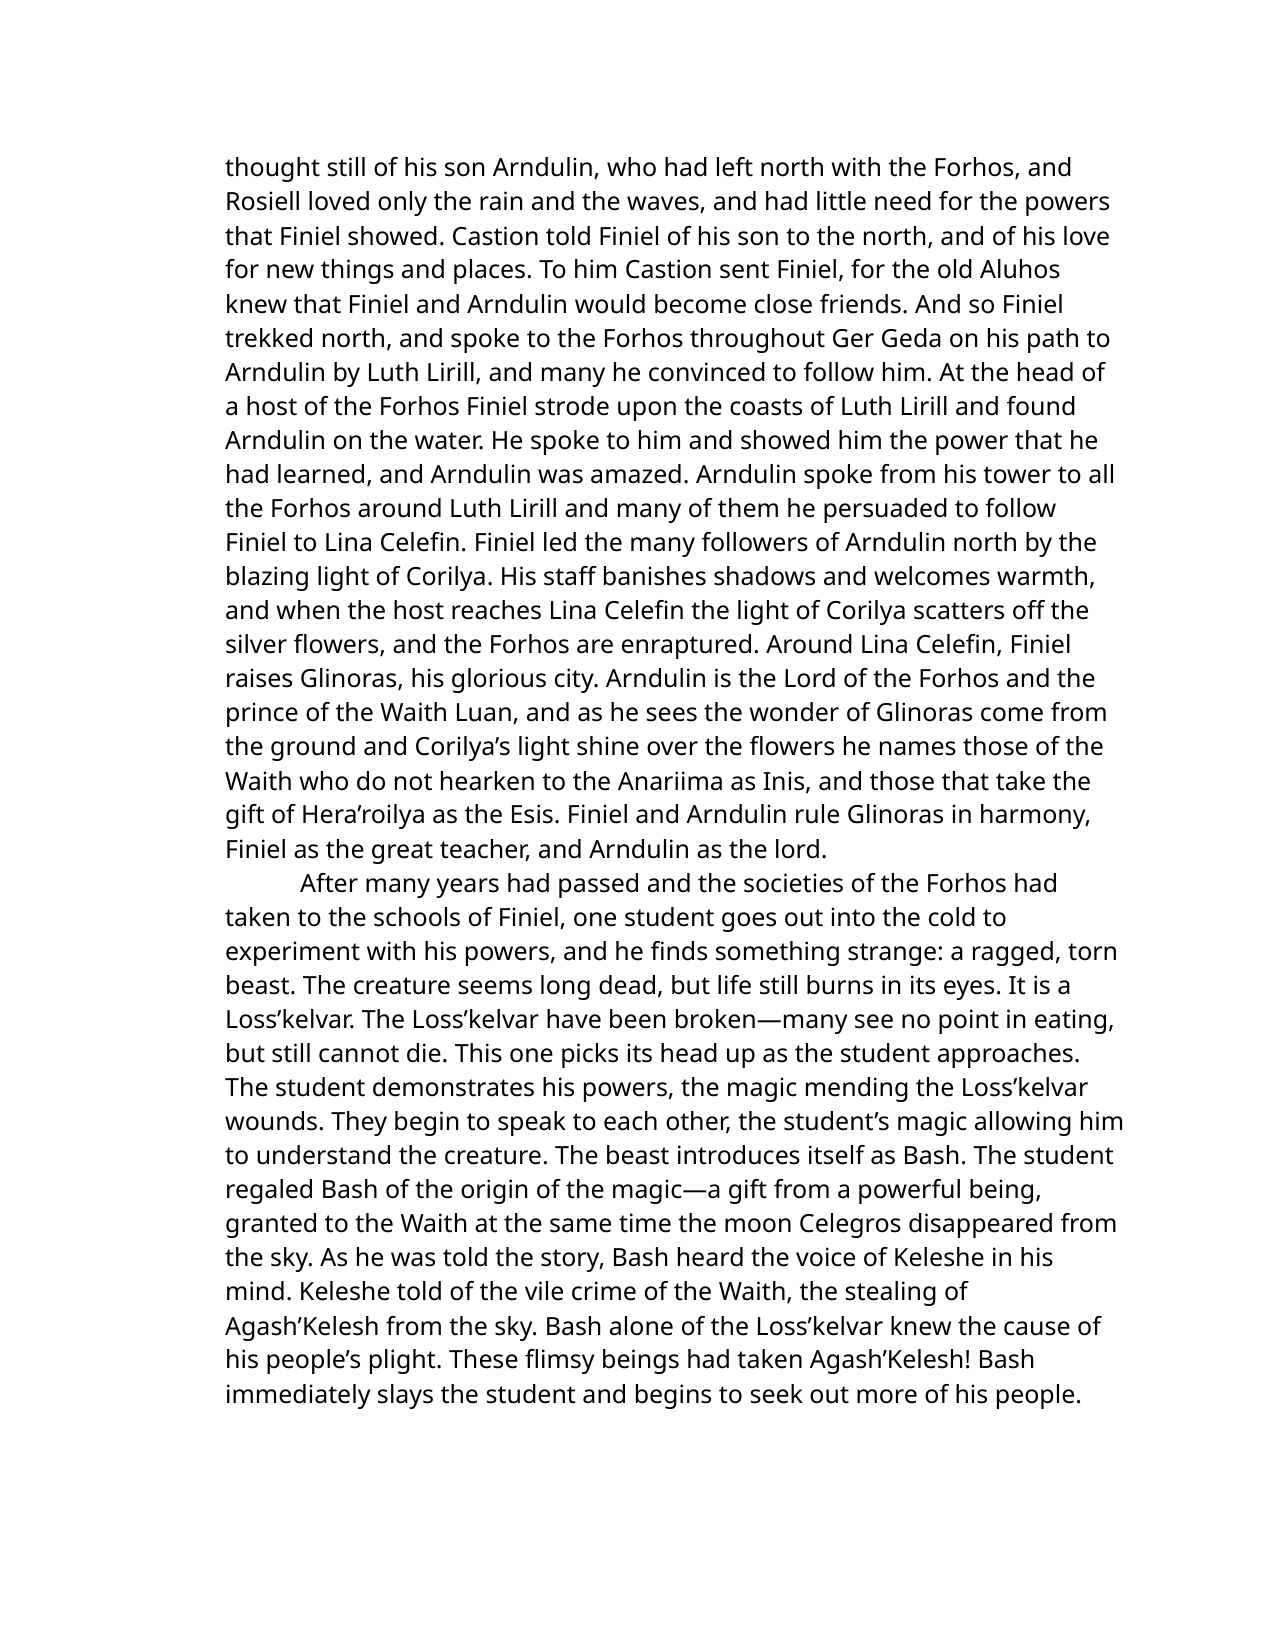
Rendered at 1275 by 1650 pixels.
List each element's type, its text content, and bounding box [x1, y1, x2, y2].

text After many years had passed and the societies of the Forhos had taken to the schools of Finiel, one student goes out into the cold to experiment with his powers, and he finds something strange: a ragged, torn beast. The creature seems long dead, but life still burns in its eyes. It is a Loss’kelvar. The Loss’kelvar have been broken—many see no point in eating, but still cannot die. This one picks its head up as the student approaches. The student demonstrates his powers, the magic mending the Loss’kelvar wounds. They begin to speak to each other, the student’s magic allowing him to understand the creature. The beast introduces itself as Bash. The student regaled Bash of the origin of the magic—a gift from a powerful being, granted to the Waith at the same time the moon Celegros disappeared from the sky. As he was told the story, Bash heard the voice of Keleshe in his mind. Keleshe told of the vile crime of the Waith, the stealing of Agash’Kelesh from the sky. Bash alone of the Loss’kelvar knew the cause of his people’s plight. These flimsy beings had taken Agash’Kelesh! Bash immediately slays the student and begins to seek out more of his people. [225, 865, 1125, 1410]
text thought still of his son Arndulin, who had left north with the Forhos, and Rosiell loved only the rain and the waves, and had little need for the powers that Finiel showed. Castion told Finiel of his son to the north, and of his love for new things and places. To him Castion sent Finiel, for the old Aluhos knew that Finiel and Arndulin would become close friends. And so Finiel trekked north, and spoke to the Forhos throughout Ger Geda on his path to Arndulin by Luth Lirill, and many he convinced to follow him. At the head of a host of the Forhos Finiel strode upon the coasts of Luth Lirill and found Arndulin on the water. He spoke to him and showed him the power that he had learned, and Arndulin was amazed. Arndulin spoke from his tower to all the Forhos around Luth Lirill and many of them he persuaded to follow Finiel to Lina Celefin. Finiel led the many followers of Arndulin north by the blazing light of Corilya. His staff banishes shadows and welcomes warmth, and when the host reaches Lina Celefin the light of Corilya scatters off the silver flowers, and the Forhos are enraptured. Around Lina Celefin, Finiel raises Glinoras, his glorious city. Arndulin is the Lord of the Forhos and the prince of the Waith Luan, and as he sees the wonder of Glinoras come from the ground and Corilya’s light shine over the flowers he names those of the Waith who do not hearken to the Anariima as Inis, and those that take the gift of Hera’roilya as the Esis. Finiel and Arndulin rule Glinoras in harmony, Finiel as the great teacher, and Arndulin as the lord. [225, 150, 1125, 865]
